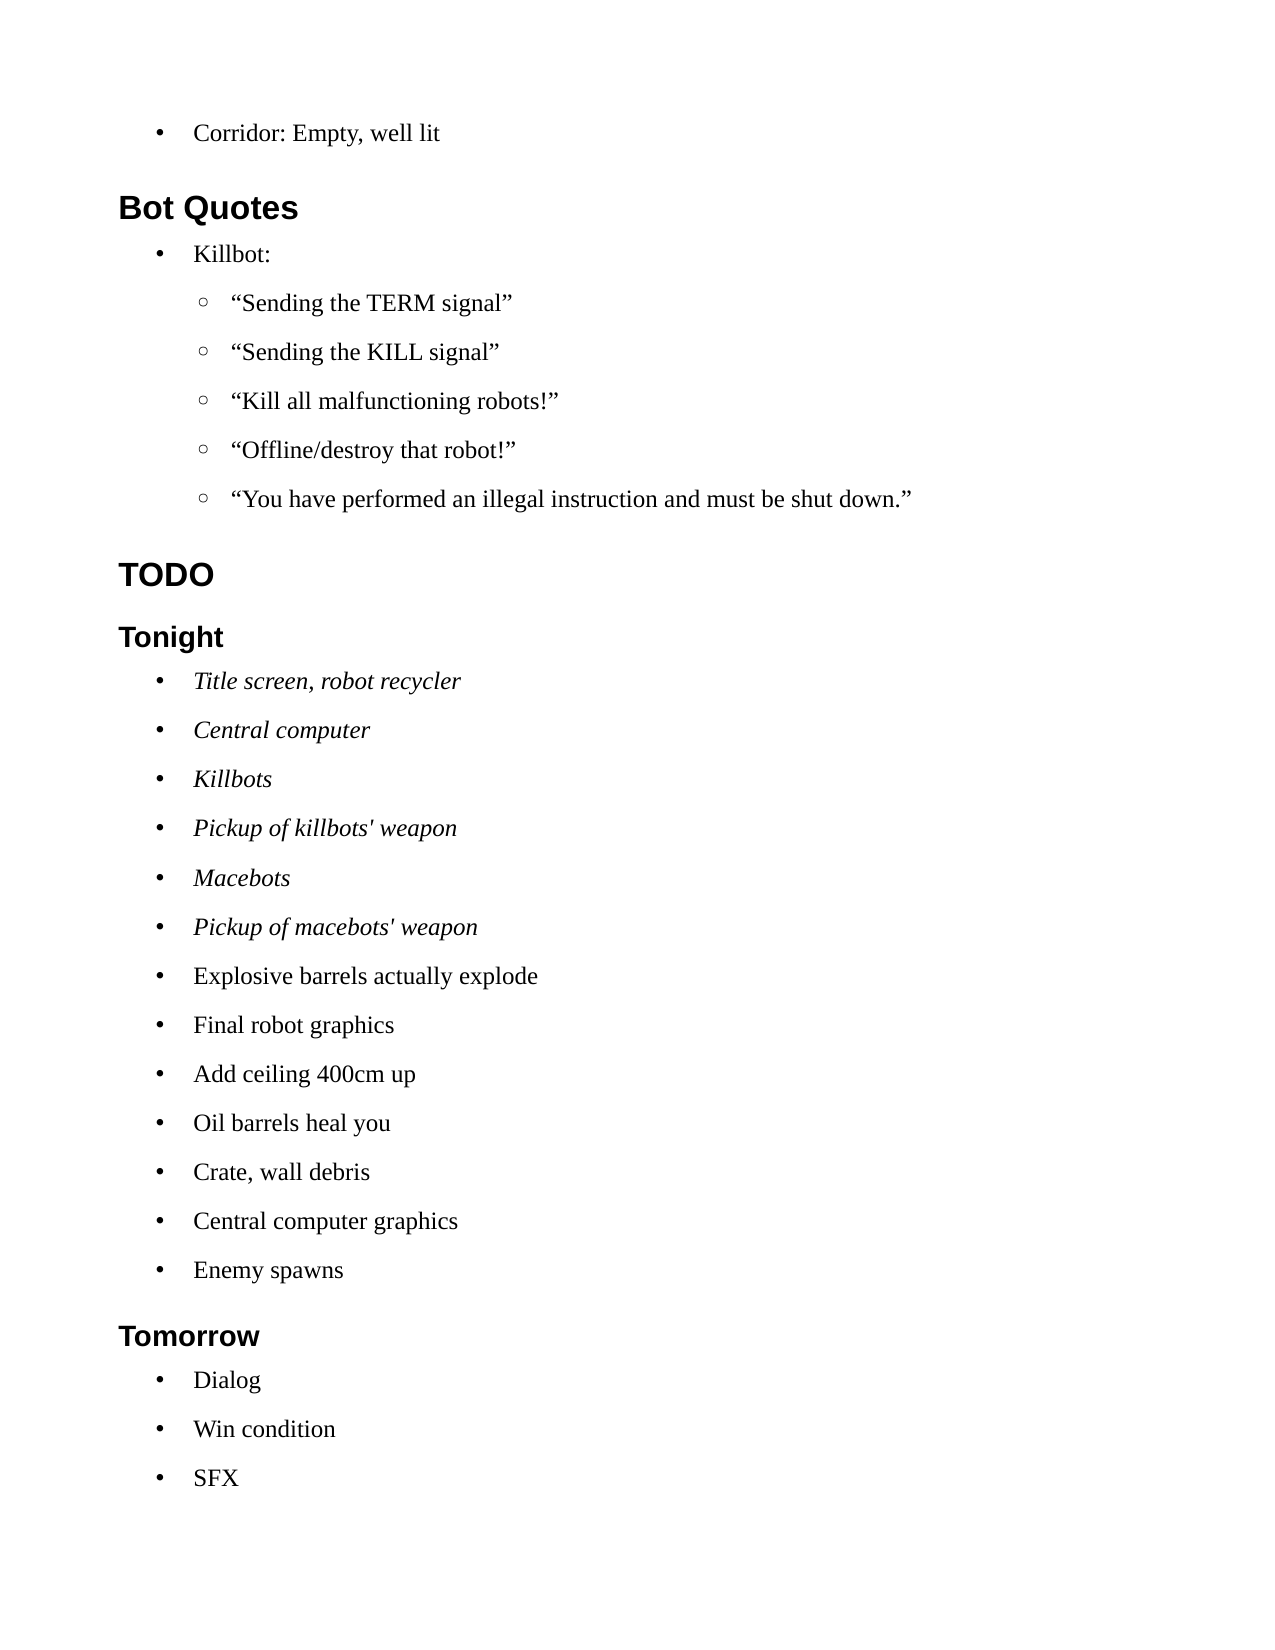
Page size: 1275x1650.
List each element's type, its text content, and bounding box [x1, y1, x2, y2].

list Title screen, robot recycler [156, 666, 1157, 695]
list Central computer [156, 715, 1157, 744]
list Pickup of macebots' weapon [156, 912, 1157, 940]
subtitle Tonight [118, 620, 1157, 654]
list Enemy spawns [156, 1255, 1157, 1284]
list “Offline/destroy that robot!” [193, 435, 1157, 464]
subtitle Tomorrow [118, 1319, 1157, 1352]
list “Sending the TERM signal” [193, 288, 1157, 317]
list Crate, wall debris [156, 1157, 1157, 1186]
list SFX [156, 1463, 1157, 1492]
list Explosive barrels actually explode [156, 961, 1157, 989]
list Killbots [156, 764, 1157, 793]
list Corridor: Empty, well lit [156, 118, 1157, 147]
list Oil barrels heal you [156, 1108, 1157, 1137]
subtitle Bot Quotes [118, 188, 1157, 227]
list Pickup of killbots' weapon [156, 813, 1157, 842]
list Killbot: [156, 239, 1157, 268]
list Final robot graphics [156, 1010, 1157, 1038]
list “Sending the KILL signal” [193, 337, 1157, 366]
subtitle TODO [118, 554, 1157, 593]
list Macebots [156, 863, 1157, 891]
list “You have performed an illegal instruction and must be shut down.” [193, 484, 1157, 513]
list Win condition [156, 1414, 1157, 1443]
list “Kill all malfunctioning robots!” [193, 386, 1157, 415]
list Add ceiling 400cm up [156, 1059, 1157, 1088]
list Central computer graphics [156, 1206, 1157, 1235]
list Dialog [156, 1365, 1157, 1394]
